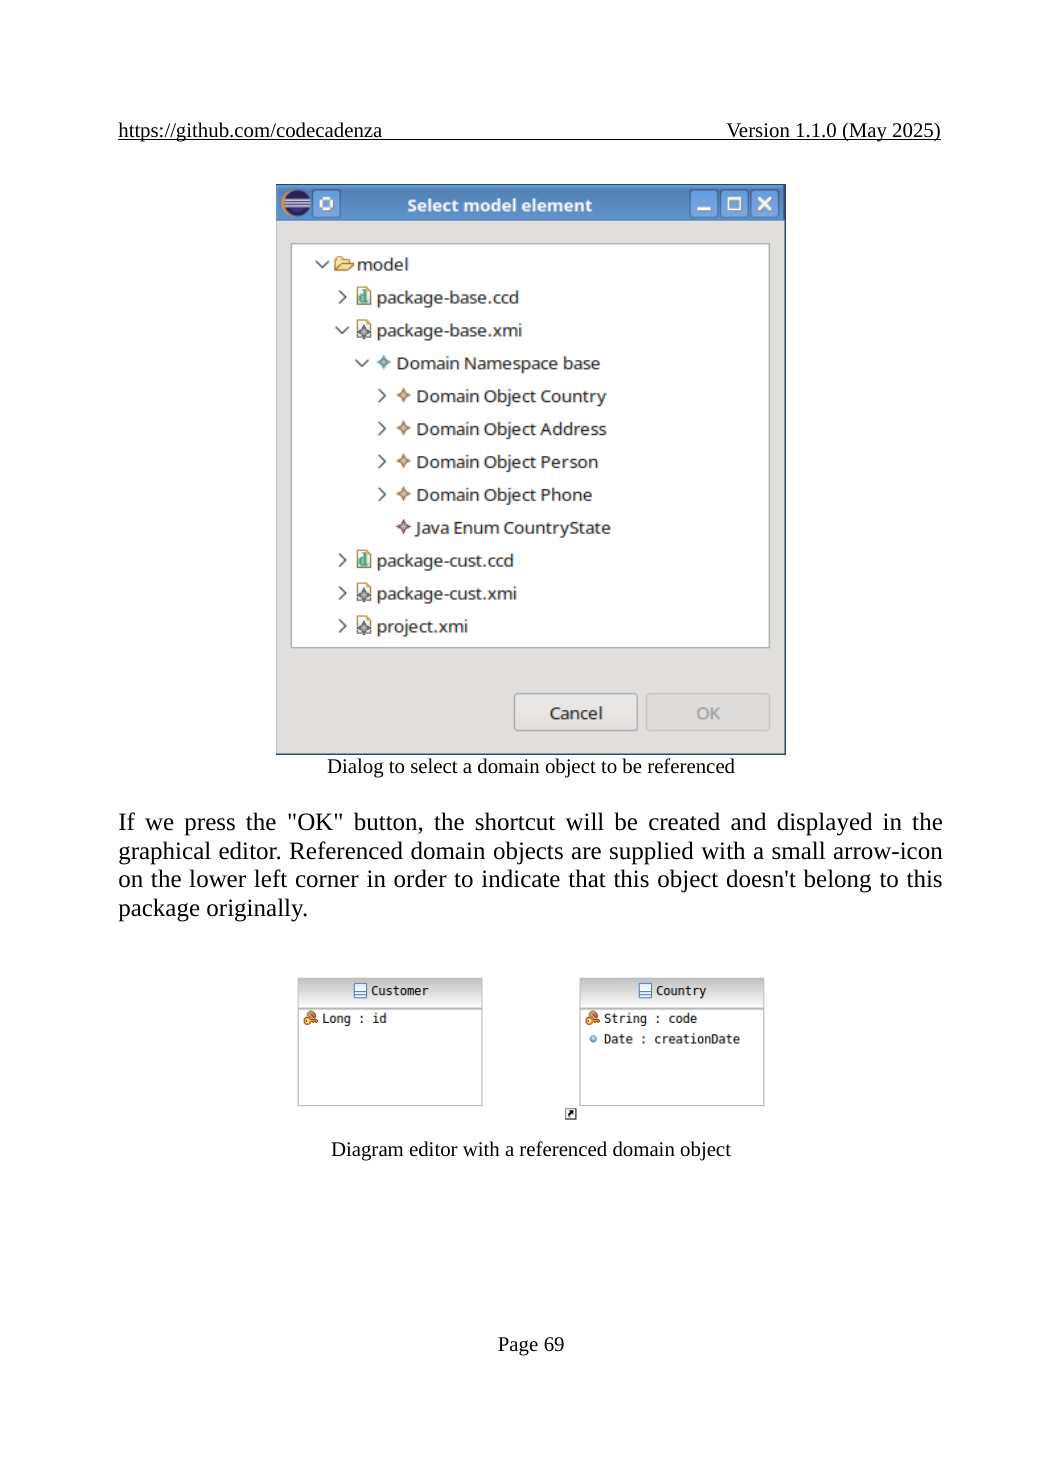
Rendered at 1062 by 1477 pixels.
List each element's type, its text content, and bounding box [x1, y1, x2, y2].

text If we press the "OK" button, the shortcut will be created and displayed in the graphical editor. Referenced domain objects are supplied with a small arrow-icon on the lower left corner in order to indicate that this object doesn't belong to this package originally. [118, 807, 944, 922]
text Dialog to select a domain object to be referenced [276, 755, 786, 778]
text Diagram editor with a referenced domain object [267, 1137, 795, 1161]
picture [276, 184, 786, 755]
picture [267, 950, 795, 1137]
